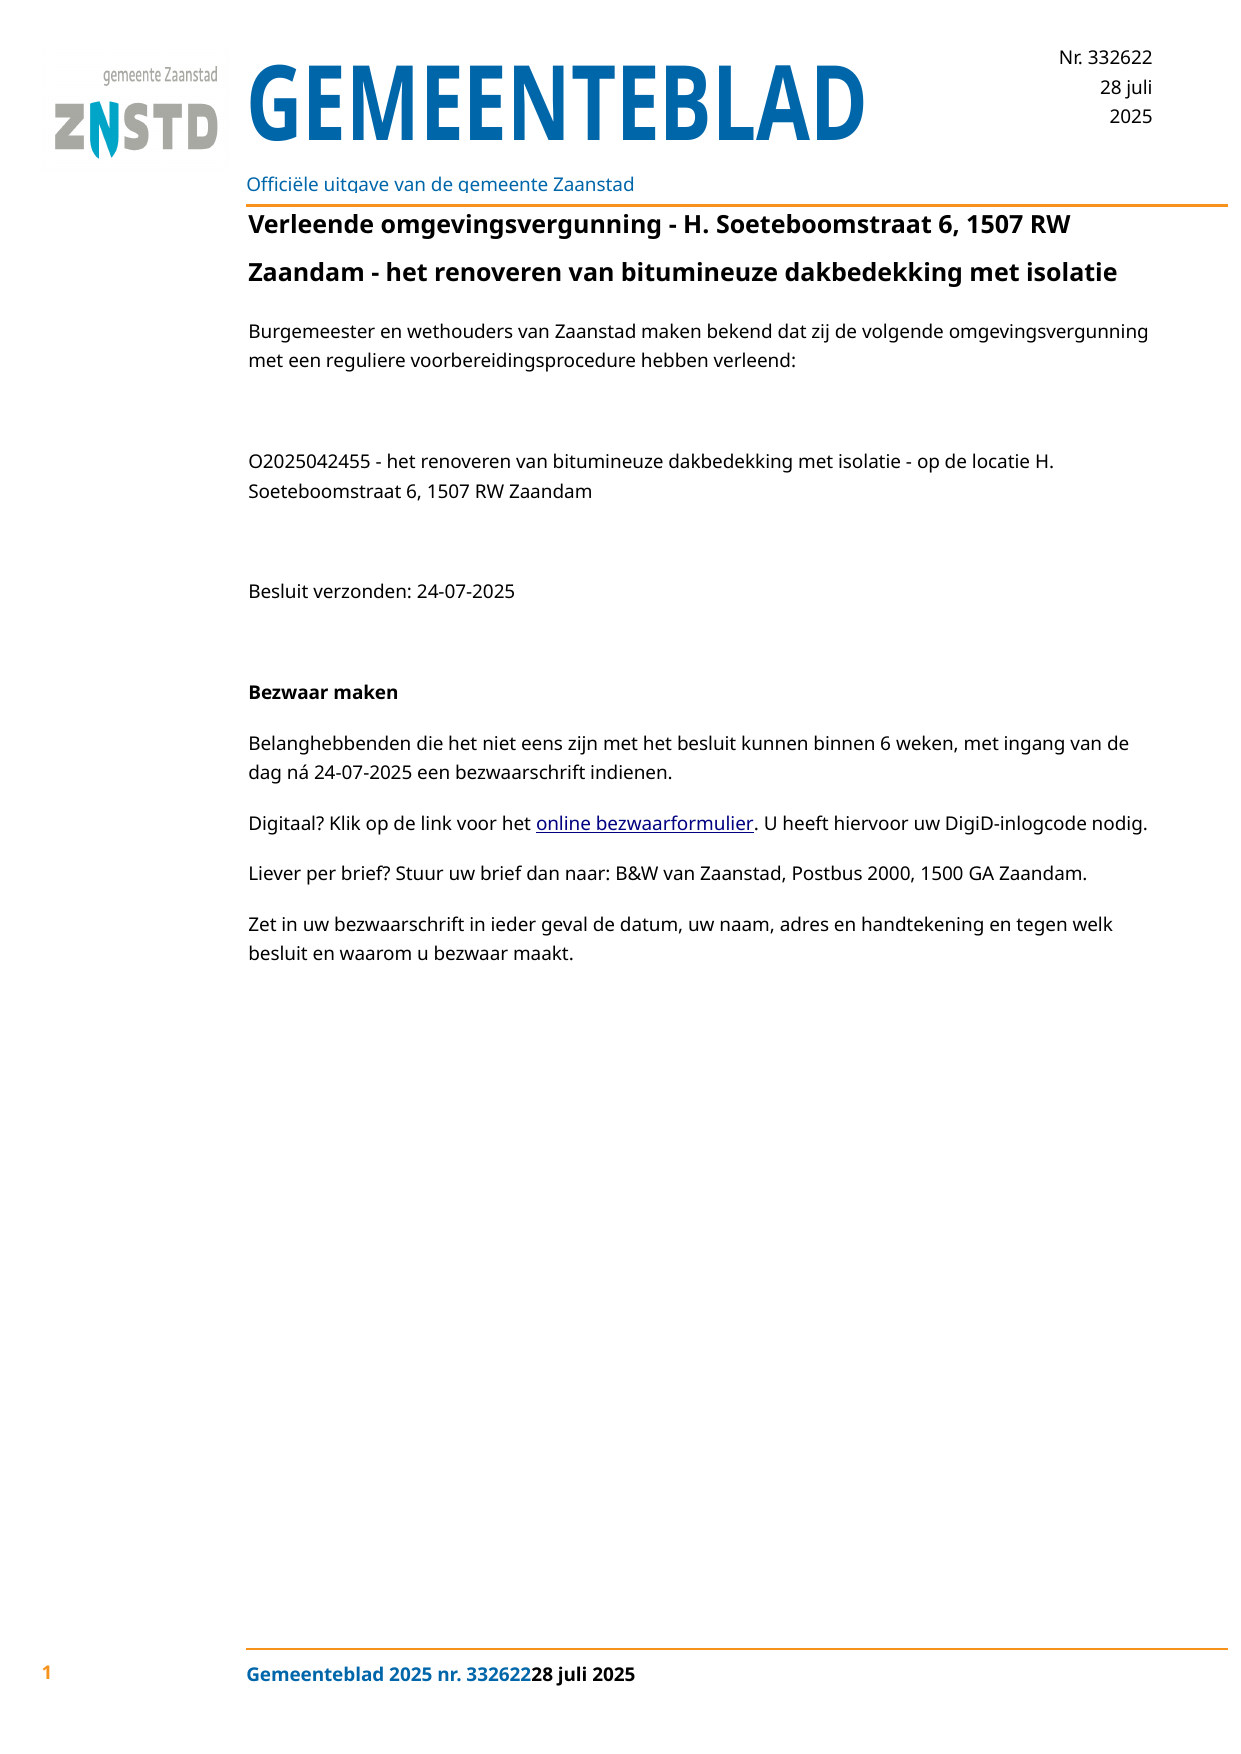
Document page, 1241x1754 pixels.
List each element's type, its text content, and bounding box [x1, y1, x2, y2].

text Liever per brief? Stuur uw brief dan naar: B&W van Zaanstad, Postbus 2000, 1500 GA Zaandam. [248, 860, 1152, 886]
text Belanghebbenden die het niet eens zijn met het besluit kunnen binnen 6 weken, met ingang van de dag ná 24-07-2025 een bezwaarschrift indienen. [248, 730, 1152, 785]
text O2025042455 - het renoveren van bitumineuze dakbedekking met isolatie - op de locatie H. Soeteboomstraat 6, 1507 RW Zaandam [248, 448, 1152, 504]
picture [41, 47, 231, 172]
text Burgemeester en wethouders van Zaanstad maken bekend dat zij de volgende omgevingsvergunning met een reguliere voorbereidingsprocedure hebben verleend: [248, 318, 1152, 373]
text Verleende omgevingsvergunning - H. Soeteboomstraat 6, 1507 RW Zaandam - het renoveren van bitumineuze dakbedekking met isolatie [248, 207, 1152, 288]
text Bezwaar maken [248, 679, 1152, 705]
text Besluit verzonden: 24-07-2025 [248, 579, 1152, 604]
text Zet in uw bezwaarschrift in ieder geval de datum, uw naam, adres en handtekening en tegen welk besluit en waarom u bezwaar maakt. [248, 911, 1152, 966]
text Digitaal? Klik op de link voor het online bezwaarformulier. U heeft hiervoor uw DigiD-inlogcode nodig. [248, 810, 1152, 836]
